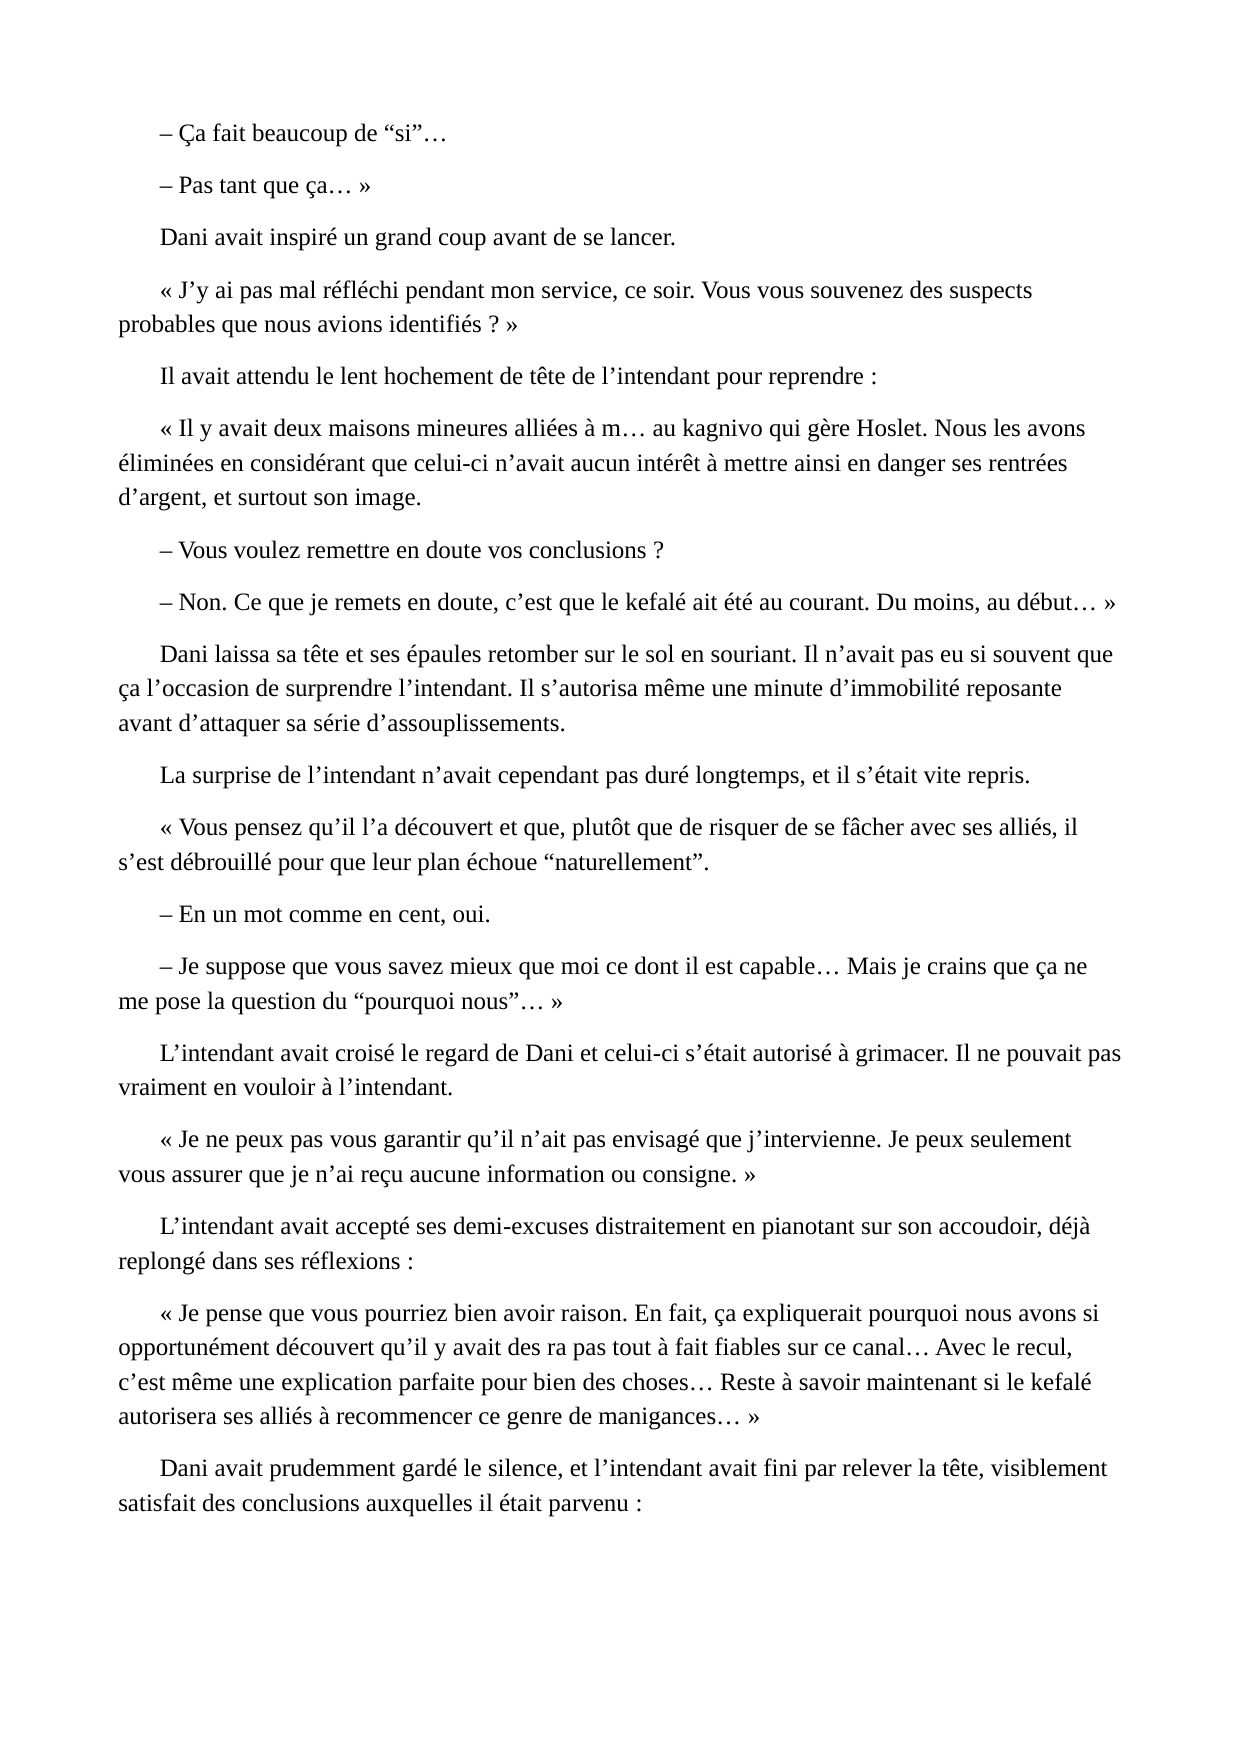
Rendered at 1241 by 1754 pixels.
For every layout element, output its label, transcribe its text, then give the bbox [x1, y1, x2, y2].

text L’intendant avait accepté ses demi-excuses distraitement en pianotant sur son accoudoir, déjà replongé dans ses réflexions : [118, 1211, 1122, 1274]
text « Je ne peux pas vous garantir qu’il n’ait pas envisagé que j’intervienne. Je peux seulement vous assurer que je n’ai reçu aucune information ou consigne. » [118, 1124, 1122, 1188]
text – Je suppose que vous savez mieux que moi ce dont il est capable… Mais je crains que ça ne me pose la question du “pourquoi nous”… » [118, 951, 1122, 1014]
text – Non. Ce que je remets en doute, c’est que le kefalé ait été au courant. Du moins, au début… » [118, 587, 1122, 616]
text « Je pense que vous pourriez bien avoir raison. En fait, ça expliquerait pourquoi nous avons si opportunément découvert qu’il y avait des ra pas tout à fait fiables sur ce canal… Avec le recul, c’est même une explication parfaite pour bien des choses… Reste à savoir maintenant si le kefalé autorisera ses alliés à recommencer ce genre de manigances… » [118, 1298, 1122, 1430]
text Dani avait prudemment gardé le silence, et l’intendant avait fini par relever la tête, visiblement satisfait des conclusions auxquelles il était parvenu : [118, 1453, 1122, 1517]
text La surprise de l’intendant n’avait cependant pas duré longtemps, et il s’était vite repris. [118, 760, 1122, 789]
text L’intendant avait croisé le regard de Dani et celui-ci s’était autorisé à grimacer. Il ne pouvait pas vraiment en vouloir à l’intendant. [118, 1038, 1122, 1101]
text – En un mot comme en cent, oui. [118, 899, 1122, 928]
text – Ça fait beaucoup de “si”… [118, 118, 1122, 147]
text « Vous pensez qu’il l’a découvert et que, plutôt que de risquer de se fâcher avec ses alliés, il s’est débrouillé pour que leur plan échoue “naturellement”. [118, 812, 1122, 876]
text « Il y avait deux maisons mineures alliées à m… au kagnivo qui gère Hoslet. Nous les avons éliminées en considérant que celui-ci n’avait aucun intérêt à mettre ainsi en danger ses rentrées d’argent, et surtout son image. [118, 413, 1122, 511]
text Dani avait inspiré un grand coup avant de se lancer. [118, 222, 1122, 251]
text Il avait attendu le lent hochement de tête de l’intendant pour reprendre : [118, 361, 1122, 390]
text – Vous voulez remettre en doute vos conclusions ? [118, 535, 1122, 563]
text Dani laissa sa tête et ses épaules retomber sur le sol en souriant. Il n’avait pas eu si souvent que ça l’occasion de surprendre l’intendant. Il s’autorisa même une minute d’immobilité reposante avant d’attaquer sa série d’assouplissements. [118, 639, 1122, 737]
text « J’y ai pas mal réfléchi pendant mon service, ce soir. Vous vous souvenez des suspects probables que nous avions identifiés ? » [118, 275, 1122, 338]
text – Pas tant que ça… » [118, 170, 1122, 199]
